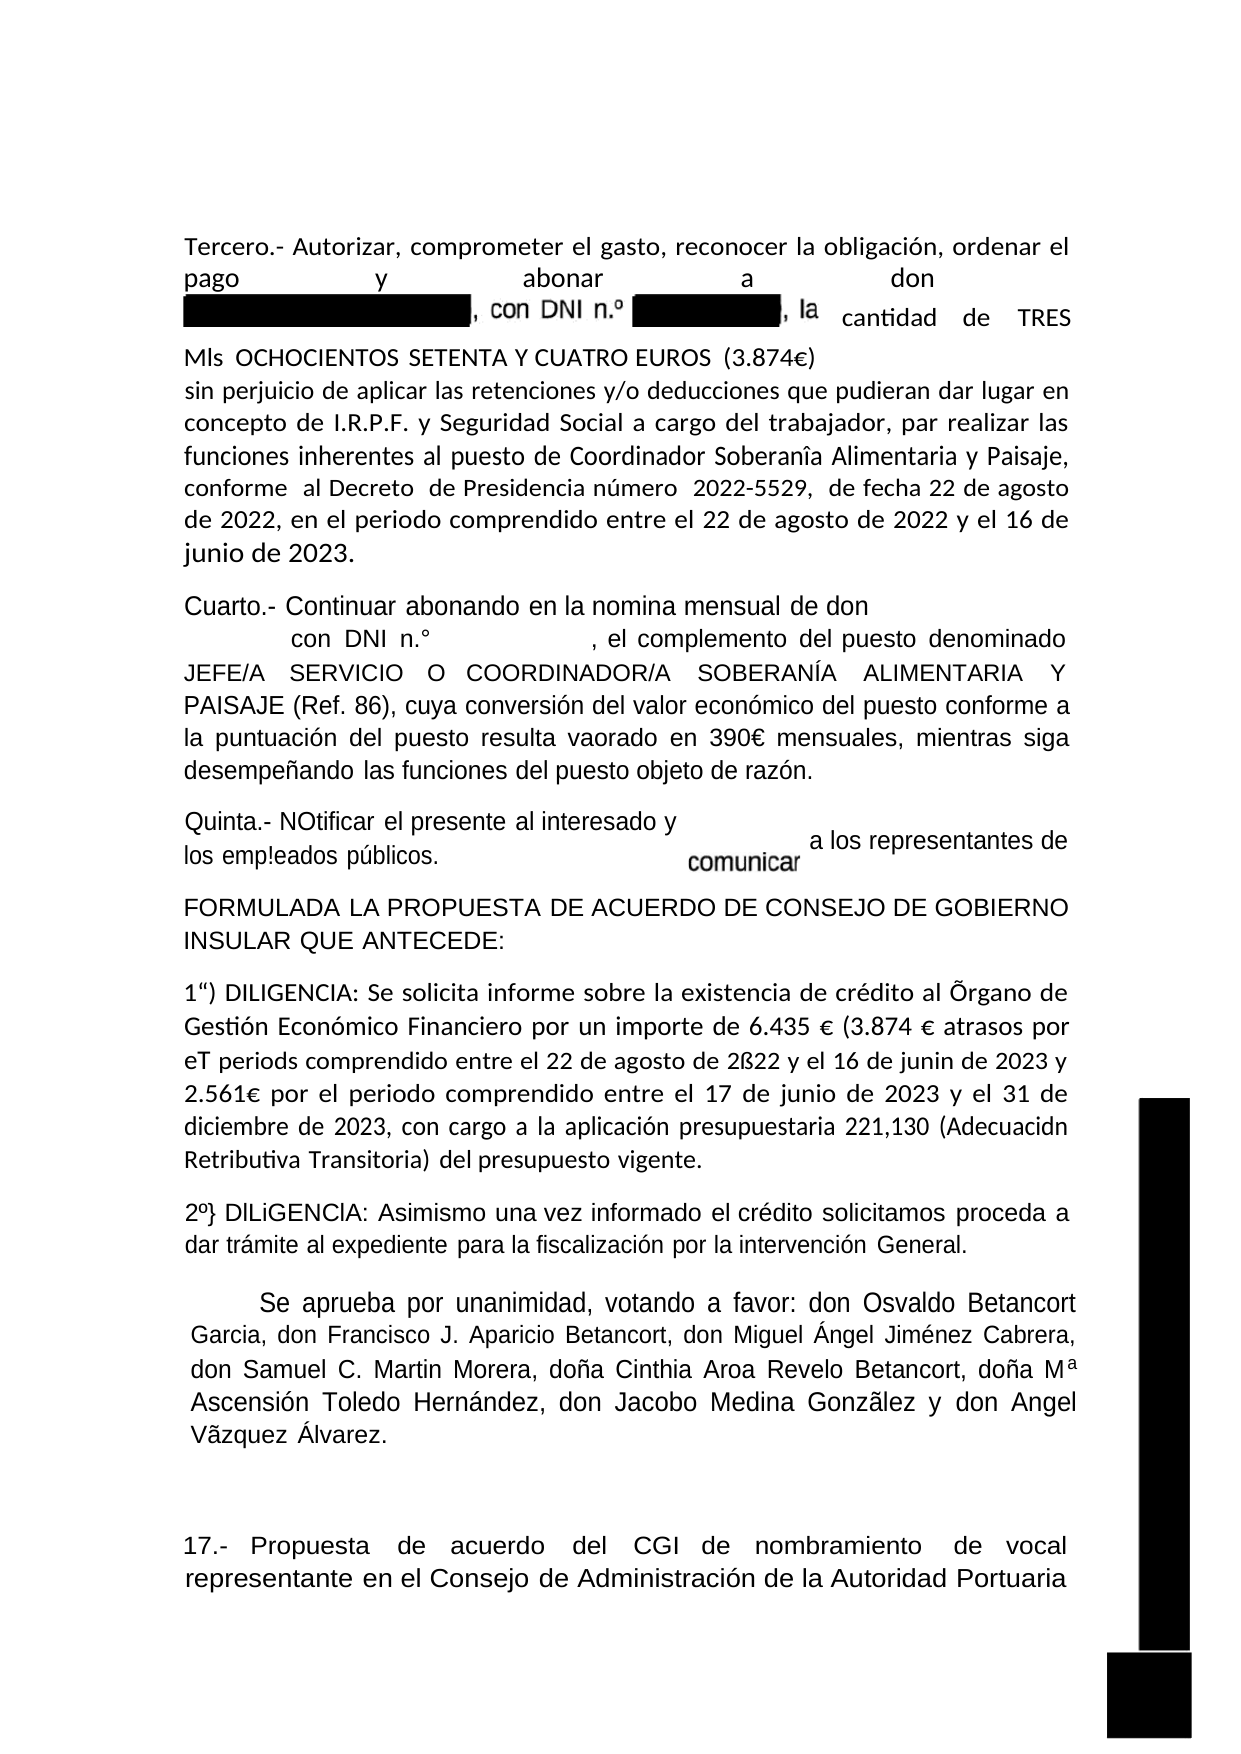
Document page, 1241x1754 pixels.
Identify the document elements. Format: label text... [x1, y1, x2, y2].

text Se aprueba por unanimidad, votando a favor: don Osvaldo Betancort Garcia, don Francisco J. Aparicio Betancort, don Miguel Ángel Jiménez Cabrera, don Samuel C. Martin Morera, doña Cinthia Aroa Revelo Betancort, doña Ma Ascensión Toledo Hernández, don Jacobo Medina Gonzãlez y don Angel Vãzquez Álvarez. [190, 1286, 1077, 1449]
subtitle Cuarto.- Continuar abonando en la nomina mensual de don [184, 590, 1217, 621]
text 2º} DlLiGENClA: Asimismo una vez informado el crédito solicitamos proceda a dar trámite al expediente para la fiscalización por la intervención General. [184, 1197, 1072, 1259]
text los emp!eados públicos. [184, 840, 678, 869]
text Tercero.- Autorizar, comprometer el gasto, reconocer la obligación, ordenar el pago y abonar a don cantidad de TRES Mls OCHOCIENTOS SETENTA Y CUATRO EUROS (3.874€) [183, 230, 1071, 373]
text a los representantes de [809, 825, 1217, 855]
text Quinta.- NOtificar el presente al interesado y [184, 806, 678, 836]
text FORMULADA LA PROPUESTA DE ACUERDO DE CONSEJO DE GOBIERNO INSULAR QUE ANTECEDE: [183, 893, 1072, 954]
text JEFE/A SERVICIO O COORDINADOR/A SOBERANÍA ALIMENTARIA Y [184, 658, 1217, 686]
text PAISAJE (Ref. 86), cuya conversión del valor económico del puesto conforme a la puntuación del puesto resulta vaorado en 390€ mensuales, mientras siga desempeñando las funciones del puesto objeto de razón. [183, 690, 1071, 785]
text con DNI n.° , el complemento del puesto denominado [291, 624, 1217, 653]
text representante en el Consejo de Administración de la Autoridad Portuaria [185, 1563, 1106, 1593]
text sin perjuicio de aplicar las retenciones y/o deducciones que pudieran dar lugar en concepto de I.R.P.F. y Seguridad Social a cargo del trabajador, par realizar las funciones inherentes al puesto de Coordinador Soberanîa Alimentaria y Paisaje, conforme al Decreto de Presidencia número 2022-5529, de fecha 22 de agosto de 2022, en el periodo comprendido entre el 22 de agosto de 2022 y el 16 de junio de 2023. [184, 374, 1071, 570]
picture [688, 852, 800, 873]
picture [1106, 1097, 1192, 1739]
text 17.- Propuesta de acuerdo del CGI de nombramiento de vocal [183, 1531, 1106, 1560]
text 1“) DILIGENCIA: Se solicita informe sobre la existencia de crédito al Õrgano de Gestión Económico Financiero por un importe de 6.435 € (3.874 € atrasos por eT periods comprendido entre el 22 de agosto de 2ß22 y el 16 de junin de 2023 y 2.561€ por el periodo comprendido entre el 17 de junio de 2023 y el 31 de diciembre de 2023, con cargo a la aplicación presupuestaria 221,130 (Adecuacidn Retributiva Transitoria) del presupuesto vigente. [183, 976, 1070, 1175]
picture [183, 294, 819, 327]
